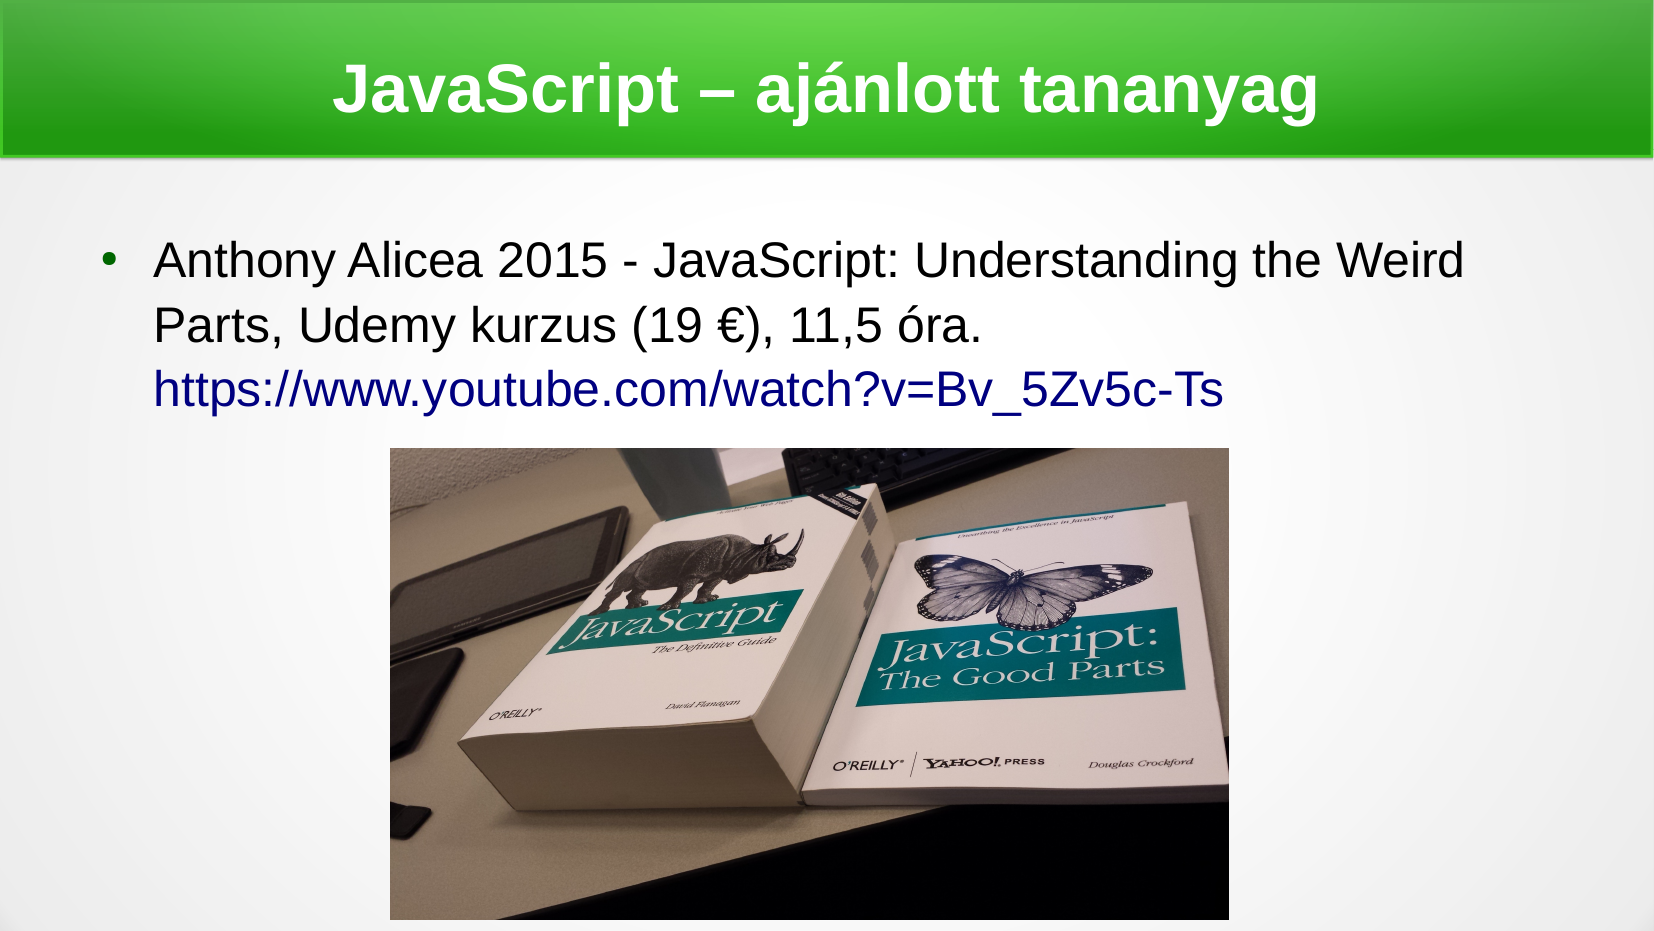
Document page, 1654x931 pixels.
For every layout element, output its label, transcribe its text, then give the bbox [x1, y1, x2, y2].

title JavaScript – ajánlott tananyag [82, 35, 1571, 142]
picture [390, 448, 1229, 921]
list Anthony Alicea 2015 - JavaScript: Understanding the Weird Parts, Udemy kurzus (19 €), 11,5 óra. https://www.youtube.com/watch?v=Bv_5Zv5c-Ts [82, 224, 1571, 898]
